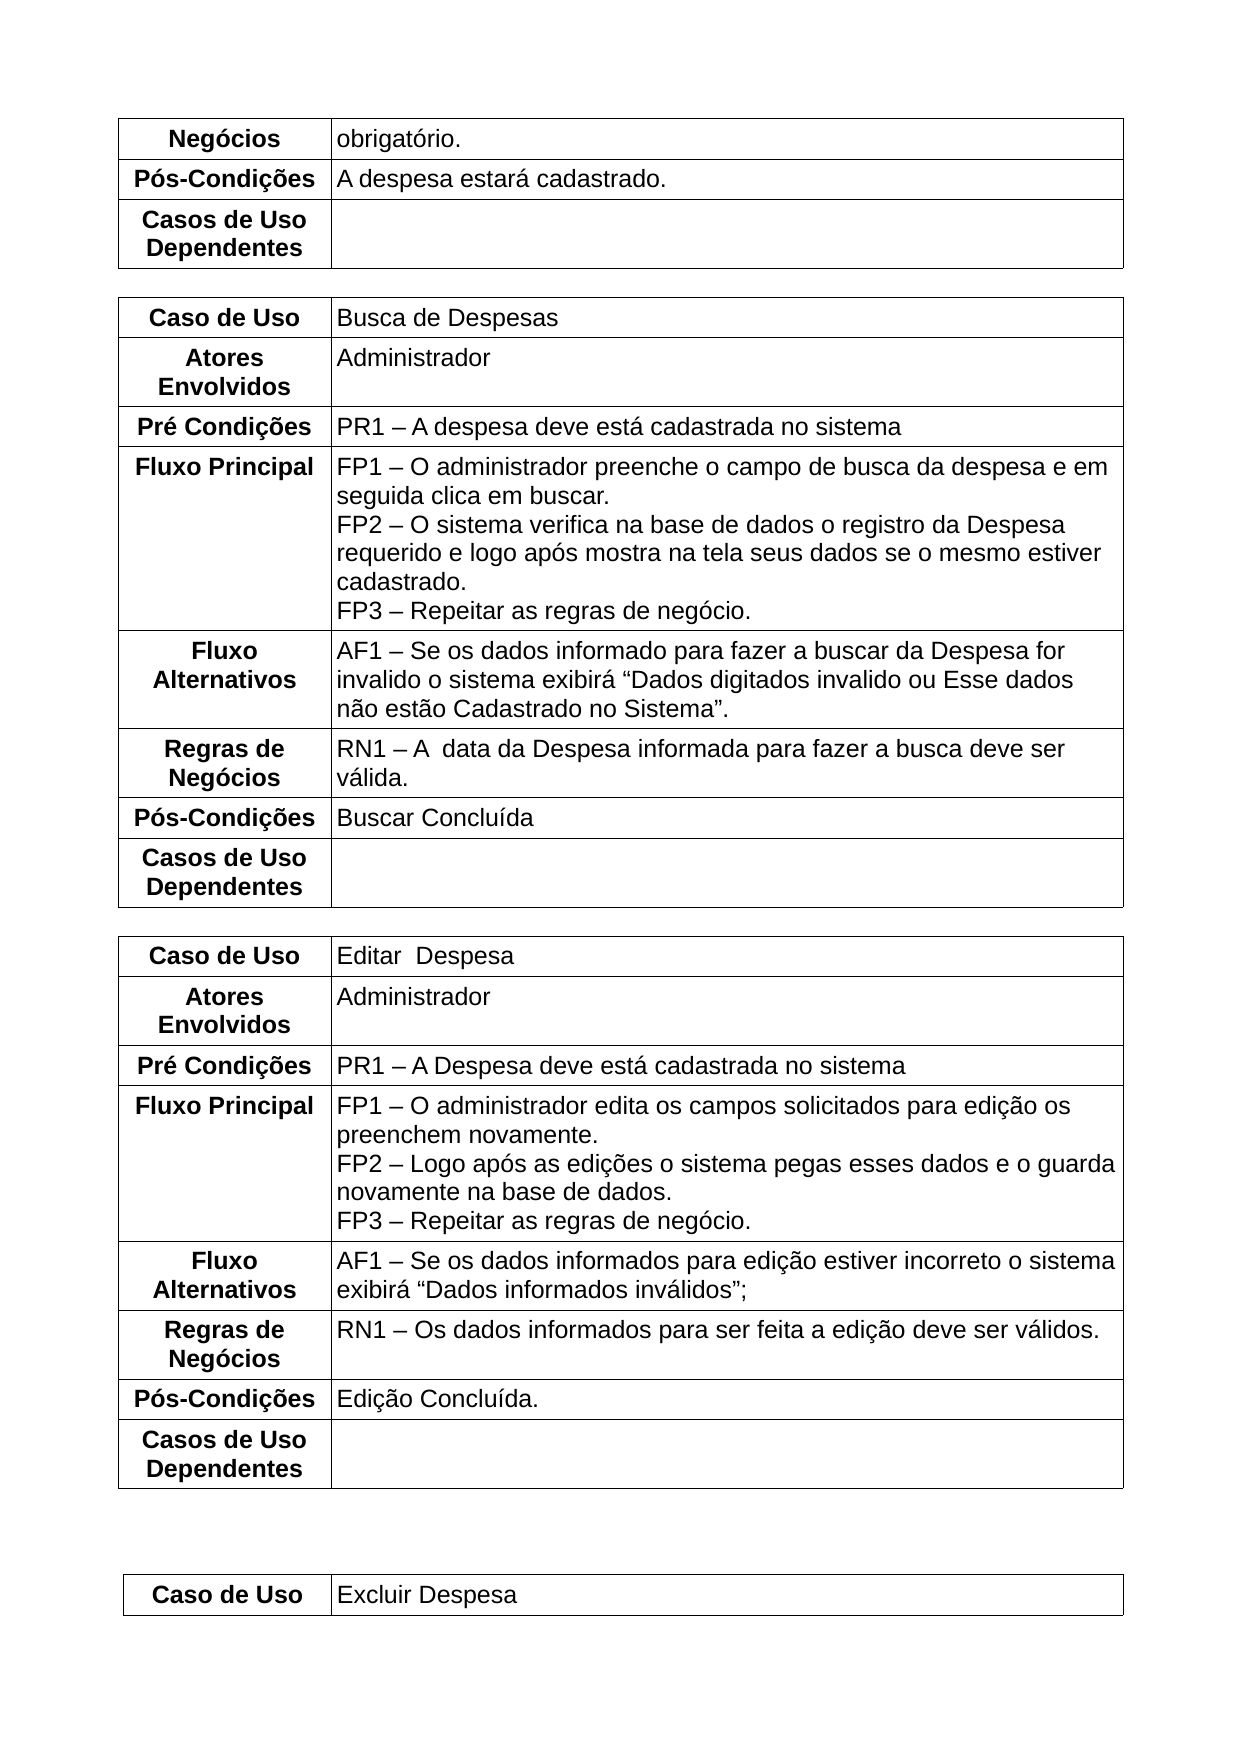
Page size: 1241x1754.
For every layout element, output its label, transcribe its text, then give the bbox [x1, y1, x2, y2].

table_cell Edição Concluída. [332, 1380, 1123, 1419]
table_cell Regras de Negócios [119, 729, 331, 797]
table_cell Administrador [332, 977, 1123, 1045]
table_cell Casos de Uso Dependentes [119, 200, 331, 268]
table_cell Pós-Condições [119, 1380, 331, 1419]
table_cell A despesa estará cadastrado. [332, 160, 1123, 199]
table_cell [332, 1420, 1123, 1488]
table_cell Pré Condições [119, 407, 331, 446]
table_header Caso de Uso [119, 937, 331, 976]
table_cell Buscar Concluída [332, 798, 1123, 838]
table_cell PR1 – A Despesa deve está cadastrada no sistema [332, 1046, 1123, 1085]
table_cell FP1 – O administrador edita os campos solicitados para edição os preenchem novamente. FP2 – Logo após as edições o sistema pegas esses dados e o guarda novamente na base de dados. FP3 – Repeitar as regras de negócio. [332, 1086, 1123, 1241]
table_cell Pós-Condições [119, 160, 331, 199]
table_cell FP1 – O administrador preenche o campo de busca da despesa e em seguida clica em buscar. FP2 – O sistema verifica na base de dados o registro da Despesa requerido e logo após mostra na tela seus dados se o mesmo estiver cadastrado. FP3 – Repeitar as regras de negócio. [332, 447, 1123, 630]
table_cell Casos de Uso Dependentes [119, 839, 331, 907]
table_cell RN1 – Os dados informados para ser feita a edição deve ser válidos. [332, 1311, 1123, 1379]
table_header Editar Despesa [332, 937, 1123, 976]
table_cell RN1 – A data da Despesa informada para fazer a busca deve ser válida. [332, 729, 1123, 797]
table_cell Fluxo Alternativos [119, 1242, 331, 1309]
table_cell Fluxo Principal [119, 447, 331, 630]
table_cell Regras de Negócios [119, 1311, 331, 1379]
table_cell [332, 200, 1123, 268]
table_cell Pré Condições [119, 1046, 331, 1085]
table_cell Fluxo Principal [119, 1086, 331, 1241]
table_cell obrigatório. [332, 119, 1123, 158]
table_cell Atores Envolvidos [119, 977, 331, 1045]
table_header Excluir Despesa [332, 1575, 1123, 1615]
table_cell Fluxo Alternativos [119, 631, 331, 728]
table_cell Casos de Uso Dependentes [119, 1420, 331, 1488]
table_header Caso de Uso [119, 298, 331, 337]
table_cell AF1 – Se os dados informado para fazer a buscar da Despesa for invalido o sistema exibirá “Dados digitados invalido ou Esse dados não estão Cadastrado no Sistema”. [332, 631, 1123, 728]
table_header Caso de Uso [124, 1575, 331, 1615]
table_cell Atores Envolvidos [119, 338, 331, 406]
table_cell Pós-Condições [119, 798, 331, 838]
table_header Busca de Despesas [332, 298, 1123, 337]
table_cell [332, 839, 1123, 907]
table_cell Negócios [119, 119, 331, 158]
table_cell PR1 – A despesa deve está cadastrada no sistema [332, 407, 1123, 446]
table_cell Administrador [332, 338, 1123, 406]
table_cell AF1 – Se os dados informados para edição estiver incorreto o sistema exibirá “Dados informados inválidos”; [332, 1242, 1123, 1309]
